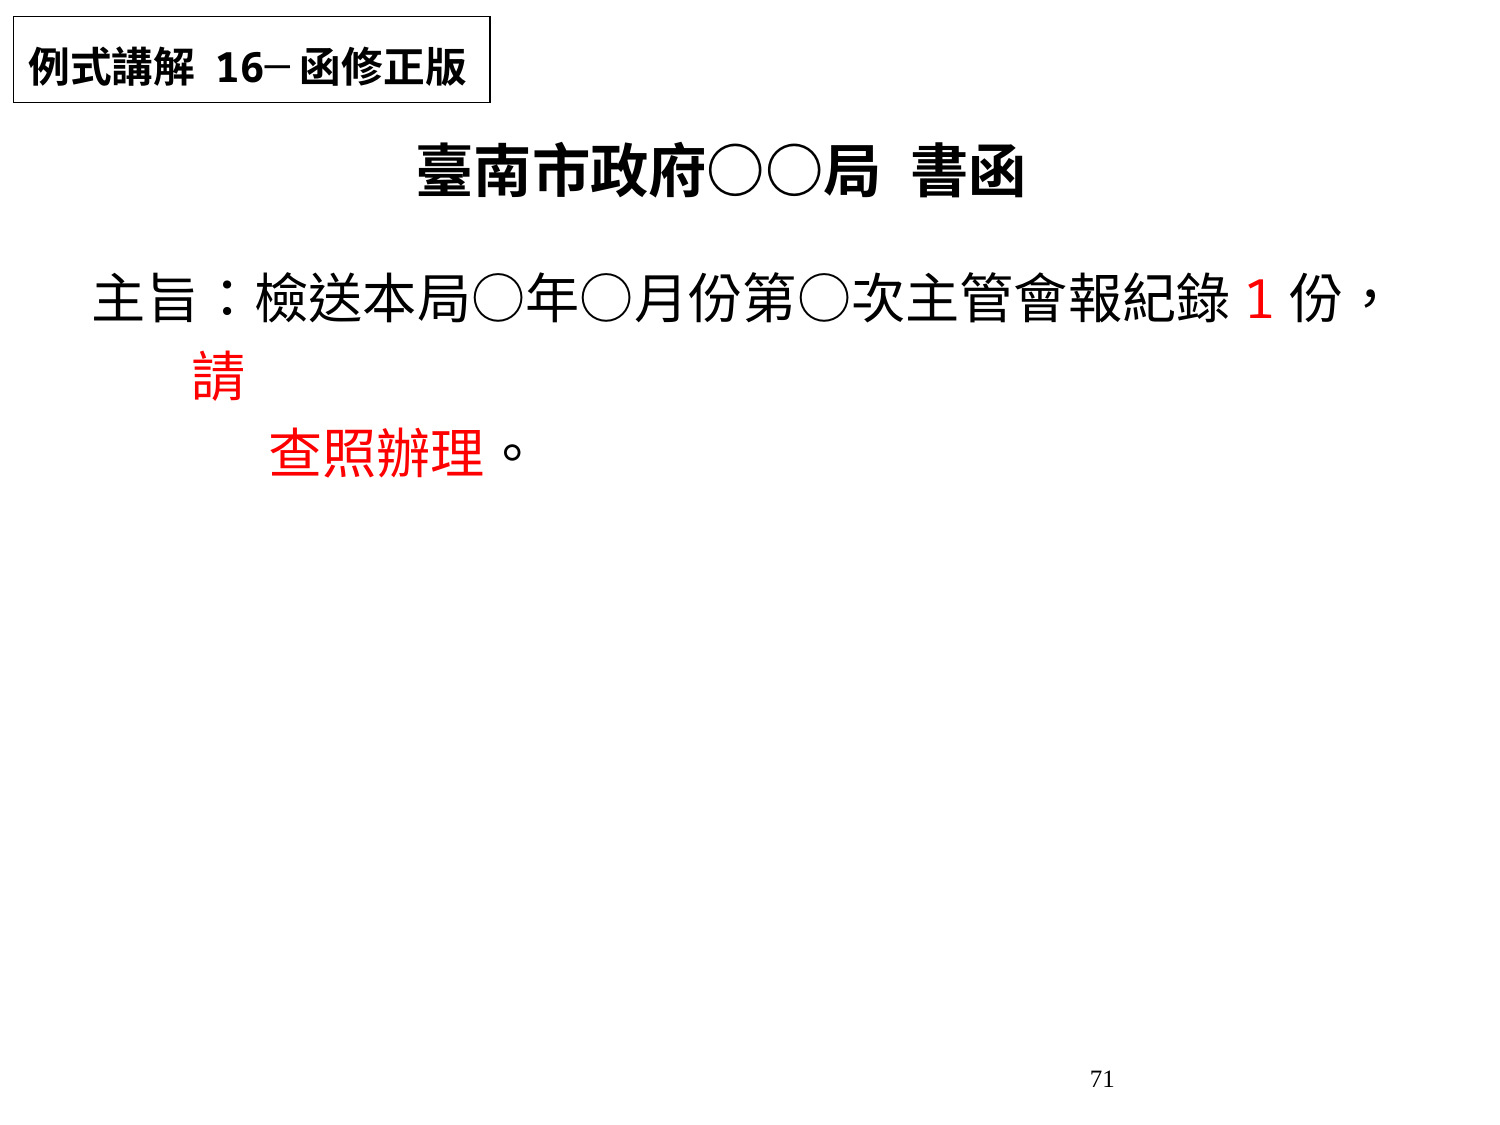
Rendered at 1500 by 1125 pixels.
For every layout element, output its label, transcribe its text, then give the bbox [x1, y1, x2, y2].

text_box 臺南市政府○○局 書函 [397, 126, 1046, 214]
text_box [1074, 1025, 1426, 1101]
text_box 主旨：檢送本局○年○月份第○次主管會報紀錄1份，請 查照辦理。 [77, 243, 1464, 492]
text_box 例式講解 16─函修正版 [13, 16, 491, 103]
